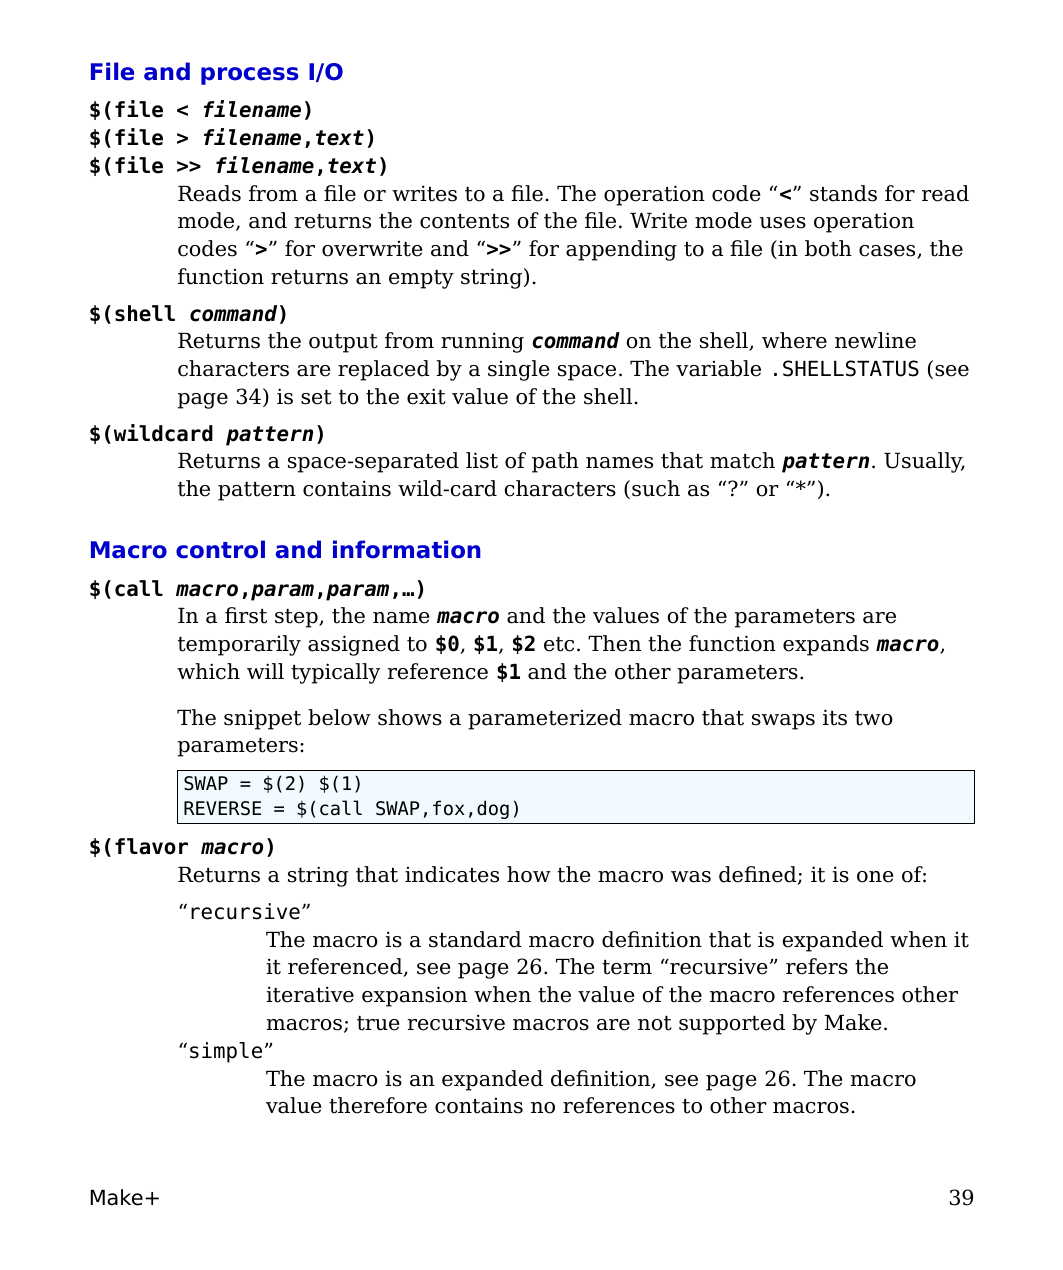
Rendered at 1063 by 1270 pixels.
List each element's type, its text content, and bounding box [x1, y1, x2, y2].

text REVERSE = $(call SWAP,fox,dog) [178, 795, 974, 823]
subtitle File and process I/O [88, 59, 974, 86]
text “recursive” The macro is a standard macro definition that is expanded when it it referenced, see page 26. The term “recursive” refers the iterative expansion when the value of the macro references other macros; true recursive macros are not supported by Make. [177, 900, 974, 1035]
text $(call macro,param,param,…) In a first step, the name macro and the values of the parameters are temporarily assigned to $0, $1, $2 etc. Then the function expands macro, which will typically reference $1 and the other parameters. [88, 577, 974, 684]
text $(file > filename,text) [88, 126, 974, 150]
text $(flavor macro) Returns a string that indicates how the macro was defined; it is one of: [88, 835, 974, 887]
text $(file >> filename,text) Reads from a file or writes to a file. The operation code “<” stands for read mode, and returns the contents of the file. Write mode uses operation codes “>” for overwrite and “>>” for appending to a file (in both cases, the function returns an empty string). [88, 154, 974, 289]
text SWAP = $(2) $(1) [178, 771, 974, 795]
text $(shell command) Returns the output from running command on the shell, where newline characters are replaced by a single space. The variable .SHELLSTATUS (see page 34) is set to the exit value of the shell. [88, 302, 974, 409]
text The snippet below shows a parameterized macro that swaps its two parameters: [88, 706, 974, 758]
text “simple” The macro is an expanded definition, see page 26. The macro value therefore contains no references to other macros. [177, 1039, 974, 1119]
subtitle Macro control and information [88, 538, 974, 564]
text $(file < filename) [88, 98, 974, 122]
text $(wildcard pattern) Returns a space-separated list of path names that match pattern. Usually, the pattern contains wild-card characters (such as “?” or “*”). [88, 422, 974, 502]
